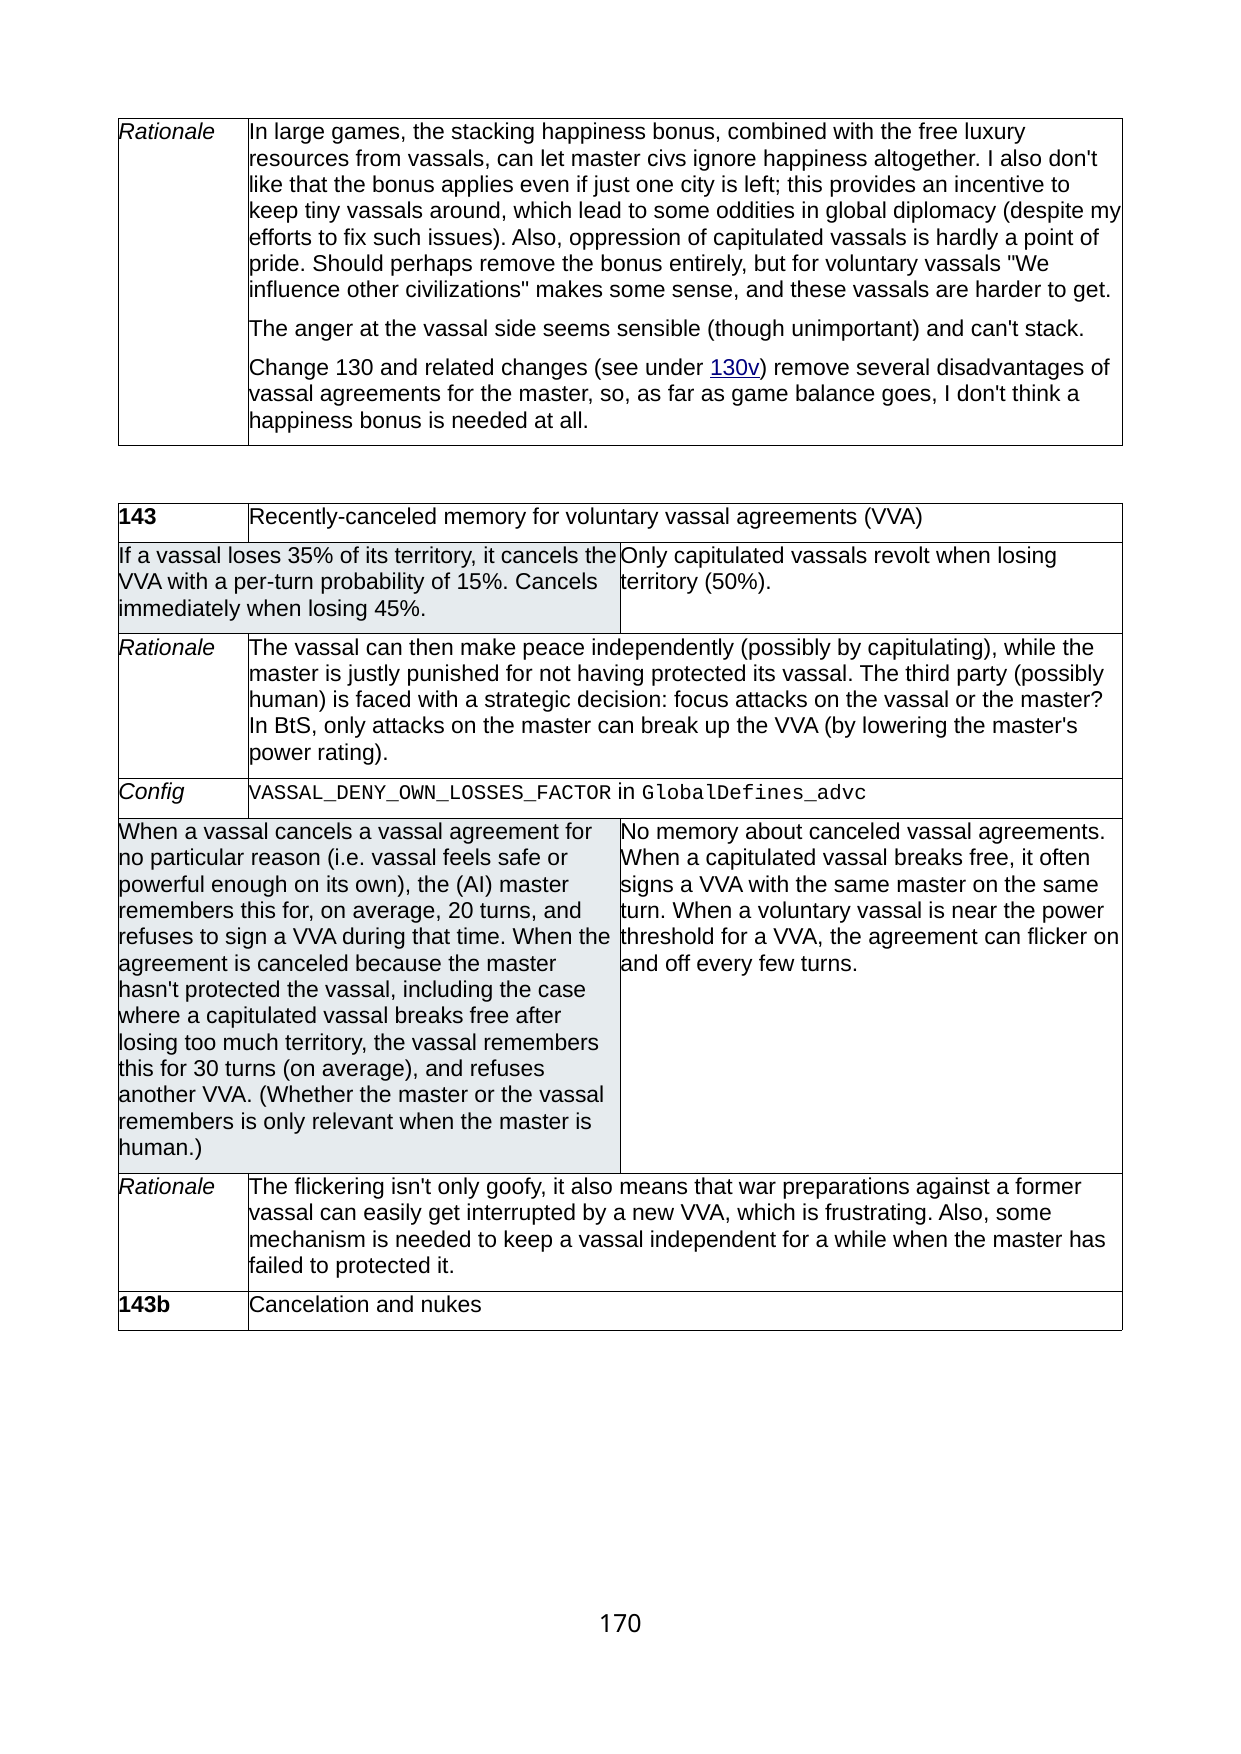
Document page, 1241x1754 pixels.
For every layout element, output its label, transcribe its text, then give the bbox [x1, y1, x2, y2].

table_cell 143b [119, 1292, 248, 1330]
table_cell Rationale [119, 634, 248, 778]
table_cell In large games, the stacking happiness bonus, combined with the free luxury resources from vassals, can let master civs ignore happiness altogether. I also don't like that the bonus applies even if just one city is left; this provides an incentive to keep tiny vassals around, which lead to some oddities in global diplomacy (despite my efforts to fix such issues). Also, oppression of capitulated vassals is hardly a point of pride. Should perhaps remove the bonus entirely, but for voluntary vassals "We influence other civilizations" makes some sense, and these vassals are harder to get. The anger at the vassal side seems sensible (though unimportant) and can't stack. Change 130 and related changes (see under 130v) remove several disadvantages of vassal agreements for the master, so, as far as game balance goes, I don't think a happiness bonus is needed at all. [249, 119, 1122, 445]
table_header 143 [119, 504, 248, 542]
table_cell The vassal can then make peace independently (possibly by capitulating), while the master is justly punished for not having protected its vassal. The third party (possibly human) is faced with a strategic decision: focus attacks on the vassal or the master? In BtS, only attacks on the master can break up the VVA (by lowering the master's power rating). [249, 634, 1122, 778]
table_cell Config [119, 779, 248, 818]
table_cell Only capitulated vassals revolt when losing territory (50%). [621, 543, 1122, 633]
table_cell No memory about canceled vassal agreements. When a capitulated vassal breaks free, it often signs a VVA with the same master on the same turn. When a voluntary vassal is near the power threshold for a VVA, the agreement can flicker on and off every few turns. [621, 819, 1122, 1173]
table_cell Rationale [119, 1174, 248, 1291]
table_cell VASSAL_DENY_OWN_LOSSES_FACTOR in GlobalDefines_advc [249, 779, 1122, 818]
table_cell Cancelation and nukes [249, 1292, 1122, 1330]
table_header Recently-canceled memory for voluntary vassal agreements (VVA) [249, 504, 1122, 542]
table_cell When a vassal cancels a vassal agreement for no particular reason (i.e. vassal feels safe or powerful enough on its own), the (AI) master remembers this for, on average, 20 turns, and refuses to sign a VVA during that time. When the agreement is canceled because the master hasn't protected the vassal, including the case where a capitulated vassal breaks free after losing too much territory, the vassal remembers this for 30 turns (on average), and refuses another VVA. (Whether the master or the vassal remembers is only relevant when the master is human.) [119, 819, 620, 1173]
table_cell Rationale [119, 119, 248, 445]
table_cell If a vassal loses 35% of its territory, it cancels the VVA with a per-turn probability of 15%. Cancels immediately when losing 45%. [119, 543, 620, 633]
table_cell The flickering isn't only goofy, it also means that war preparations against a former vassal can easily get interrupted by a new VVA, which is frustrating. Also, some mechanism is needed to keep a vassal independent for a while when the master has failed to protected it. [249, 1174, 1122, 1291]
